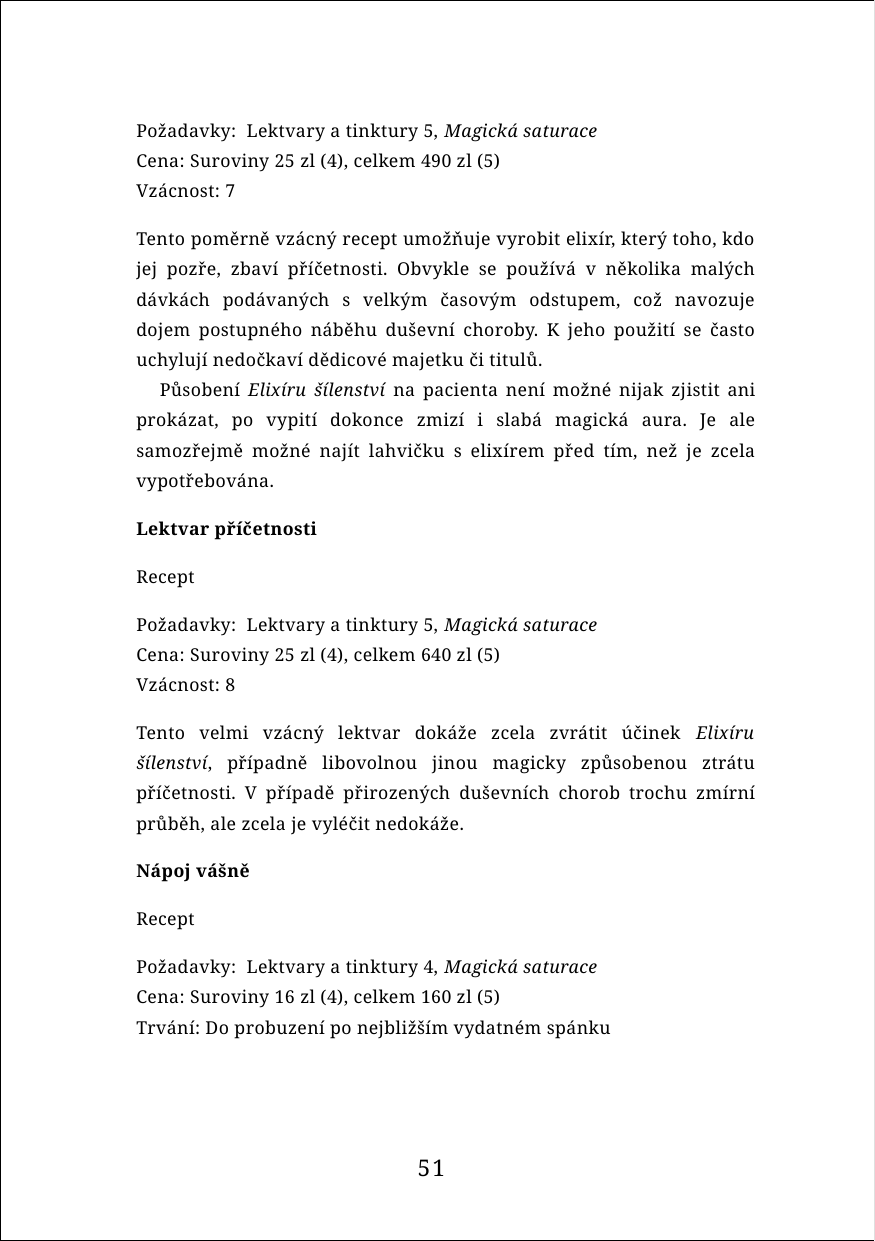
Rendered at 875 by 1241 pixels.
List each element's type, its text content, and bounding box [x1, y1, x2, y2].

text Požadavky: Lektvary a tinktury 5, Magická saturace Cena: Suroviny 25 zl (4), celkem 490 zl (5) Vzácnost: 7 [136, 118, 756, 203]
text Recept [136, 564, 756, 588]
text Lektvar příčetnosti [136, 516, 756, 540]
text Požadavky: Lektvary a tinktury 5, Magická saturace Cena: Suroviny 25 zl (4), celkem 640 zl (5) Vzácnost: 8 [136, 612, 756, 697]
text Nápoj vášně [136, 859, 756, 883]
text Požadavky: Lektvary a tinktury 4, Magická saturace Cena: Suroviny 16 zl (4), celkem 160 zl (5) Trvání: Do probuzení po nejbližším vydatném spánku [136, 955, 756, 1039]
text Recept [136, 907, 756, 931]
text Tento poměrně vzácný recept umožňuje vyrobit elixír, který toho, kdo jej pozře, zbaví příčetnosti. Obvykle se používá v několika malých dávkách podávaných s velkým časovým odstupem, což navozuje dojem postupného náběhu duševní choroby. K jeho použití se často uchylují nedočkaví dědicové majetku či titulů. Působení Elixíru šílenství na pacienta není možné nijak zjistit ani prokázat, po vypití dokonce zmizí i slabá magická aura. Je ale samozřejmě možné najít lahvičku s elixírem před tím, než je zcela vypotřebována. [136, 227, 756, 492]
text Tento velmi vzácný lektvar dokáže zcela zvrátit účinek Elixíru šílenství, případně libovolnou jinou magicky způsobenou ztrátu příčetnosti. V případě přirozených duševních chorob trochu zmírní průběh, ale zcela je vyléčit nedokáže. [136, 720, 756, 835]
